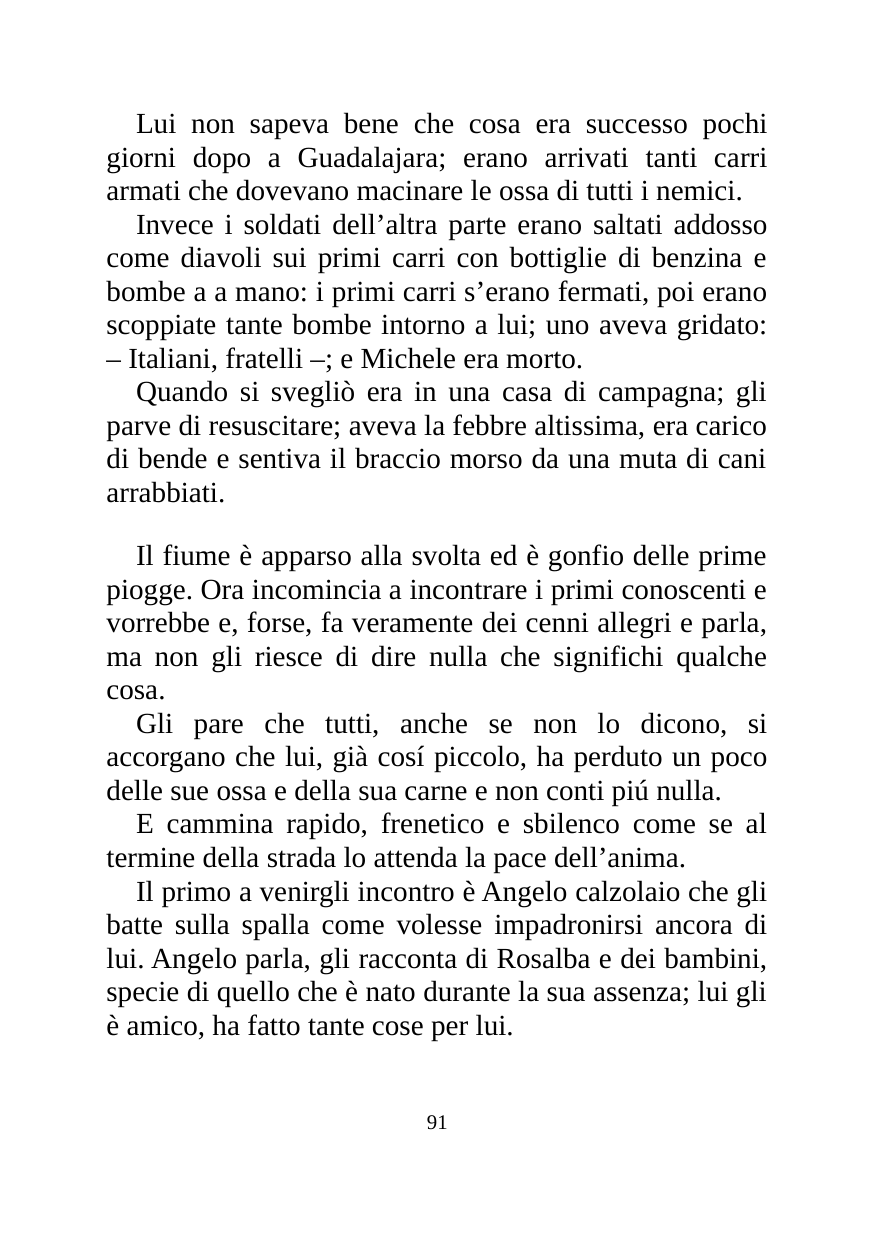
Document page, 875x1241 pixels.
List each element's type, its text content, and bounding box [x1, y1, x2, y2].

text Invece i soldati dell’altra parte erano saltati addosso come diavoli sui primi carri con bottiglie di benzina e bombe a a mano: i primi carri s’erano fermati, poi erano scoppiate tante bombe intorno a lui; uno aveva gridato: – Italiani, fratelli –; e Michele era morto. [106, 207, 768, 374]
text Il fiume è apparso alla svolta ed è gonfio delle prime piogge. Ora incomincia a incontrare i primi conoscenti e vorrebbe e, forse, fa veramente dei cenni allegri e parla, ma non gli riesce di dire nulla che significhi qualche cosa. [106, 538, 768, 706]
text Quando si svegliò era in una casa di campagna; gli parve di resuscitare; aveva la febbre altissima, era carico di bende e sentiva il braccio morso da una muta di cani arrabbiati. [106, 374, 768, 509]
text E cammina rapido, frenetico e sbilenco come se al termine della strada lo attenda la pace dell’anima. [106, 807, 768, 874]
text Lui non sapeva bene che cosa era successo pochi giorni dopo a Guadalajara; erano arrivati tanti carri armati che dovevano macinare le ossa di tutti i nemici. [106, 106, 768, 207]
text Gli pare che tutti, anche se non lo dicono, si accorgano che lui, già cosí piccolo, ha perduto un poco delle sue ossa e della sua carne e non conti piú nulla. [106, 706, 768, 807]
text Il primo a venirgli incontro è Angelo calzolaio che gli batte sulla spalla come volesse impadronirsi ancora di lui. Angelo parla, gli racconta di Rosalba e dei bambini, specie di quello che è nato durante la sua assenza; lui gli è amico, ha fatto tante cose per lui. [106, 874, 768, 1041]
